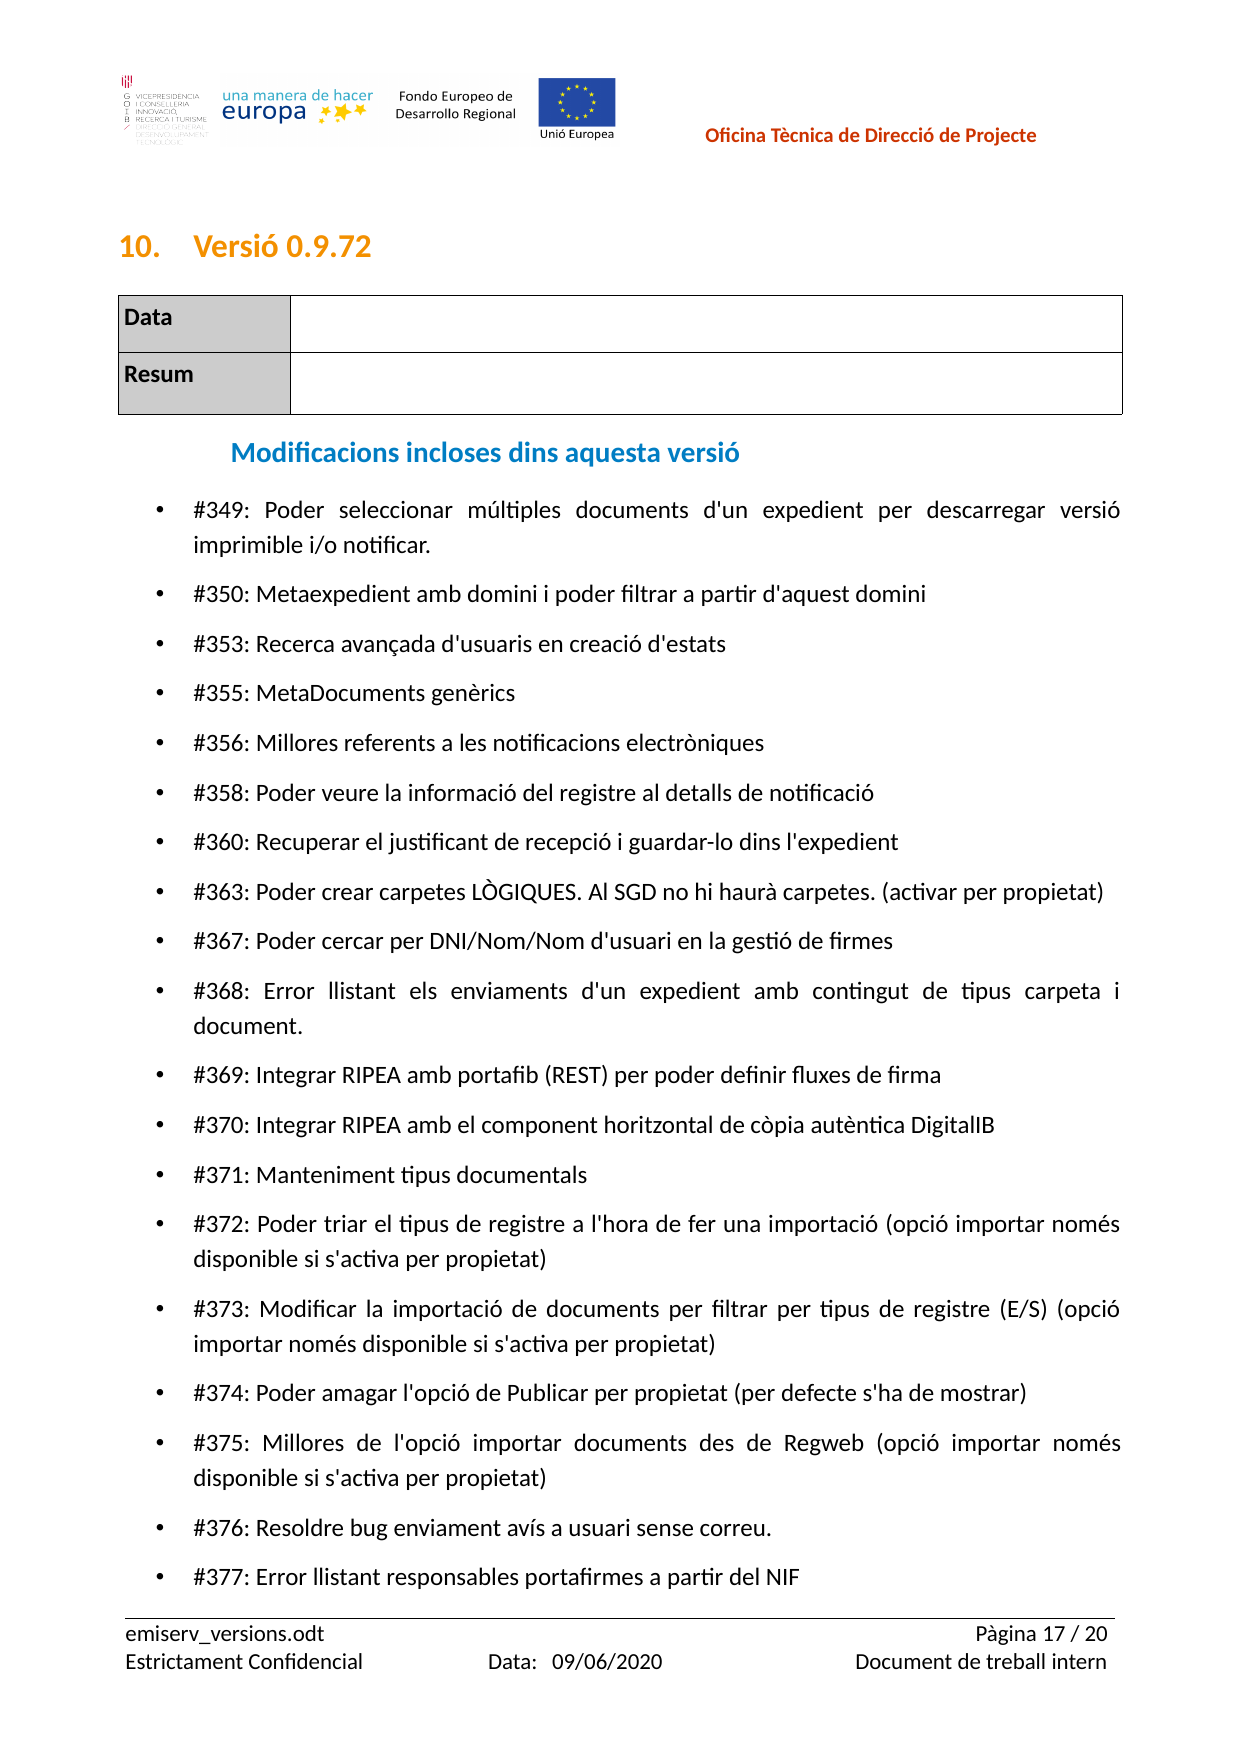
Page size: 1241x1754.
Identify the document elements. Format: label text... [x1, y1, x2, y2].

list #374: Poder amagar l'opció de Publicar per propietat (per defecte s'ha de mostrar) [156, 1377, 1122, 1408]
list #371: Manteniment tipus documentals [156, 1159, 1122, 1189]
list #376: Resoldre bug enviament avís a usuari sense correu. [156, 1512, 1122, 1542]
list #350: Metaexpedient amb domini i poder filtrar a partir d'aquest domini [156, 578, 1122, 609]
list #370: Integrar RIPEA amb el component horitzontal de còpia autèntica DigitalIB [156, 1109, 1122, 1140]
list #358: Poder veure la informació del registre al detalls de notificació [156, 777, 1122, 807]
picture [219, 73, 621, 147]
list #372: Poder triar el tipus de registre a l'hora de fer una importació (opció importar només disponible si s'activa per propietat) [156, 1208, 1122, 1274]
table_header [291, 296, 1122, 352]
list #360: Recuperar el justificant de recepció i guardar-lo dins l'expedient [156, 826, 1122, 857]
subtitle Modificacions incloses dins aquesta versió [153, 434, 1122, 470]
list #353: Recerca avançada d'usuaris en creació d'estats [156, 628, 1122, 658]
list #377: Error llistant responsables portafirmes a partir del NIF [156, 1561, 1122, 1592]
list #368: Error llistant els enviaments d'un expedient amb contingut de tipus carpeta i document. [156, 975, 1122, 1041]
picture [118, 73, 213, 147]
list #367: Poder cercar per DNI/Nom/Nom d'usuari en la gestió de firmes [156, 925, 1122, 956]
list #355: MetaDocuments genèrics [156, 677, 1122, 708]
table_cell [291, 353, 1122, 414]
list #375: Millores de l'opció importar documents des de Regweb (opció importar només disponible si s'activa per propietat) [156, 1427, 1122, 1493]
table_cell Resum [119, 353, 290, 414]
list #369: Integrar RIPEA amb portafib (REST) per poder definir fluxes de firma [156, 1059, 1122, 1090]
subtitle Versió 0.9.72 [118, 225, 1122, 266]
list #373: Modificar la importació de documents per filtrar per tipus de registre (E/S) (opció importar només disponible si s'activa per propietat) [156, 1293, 1122, 1358]
table_header Data [119, 296, 290, 352]
list #349: Poder seleccionar múltiples documents d'un expedient per descarregar versió imprimible i/o notificar. [156, 494, 1122, 559]
list #356: Millores referents a les notificacions electròniques [156, 727, 1122, 758]
list #363: Poder crear carpetes LÒGIQUES. Al SGD no hi haurà carpetes. (activar per propietat) [156, 876, 1122, 906]
